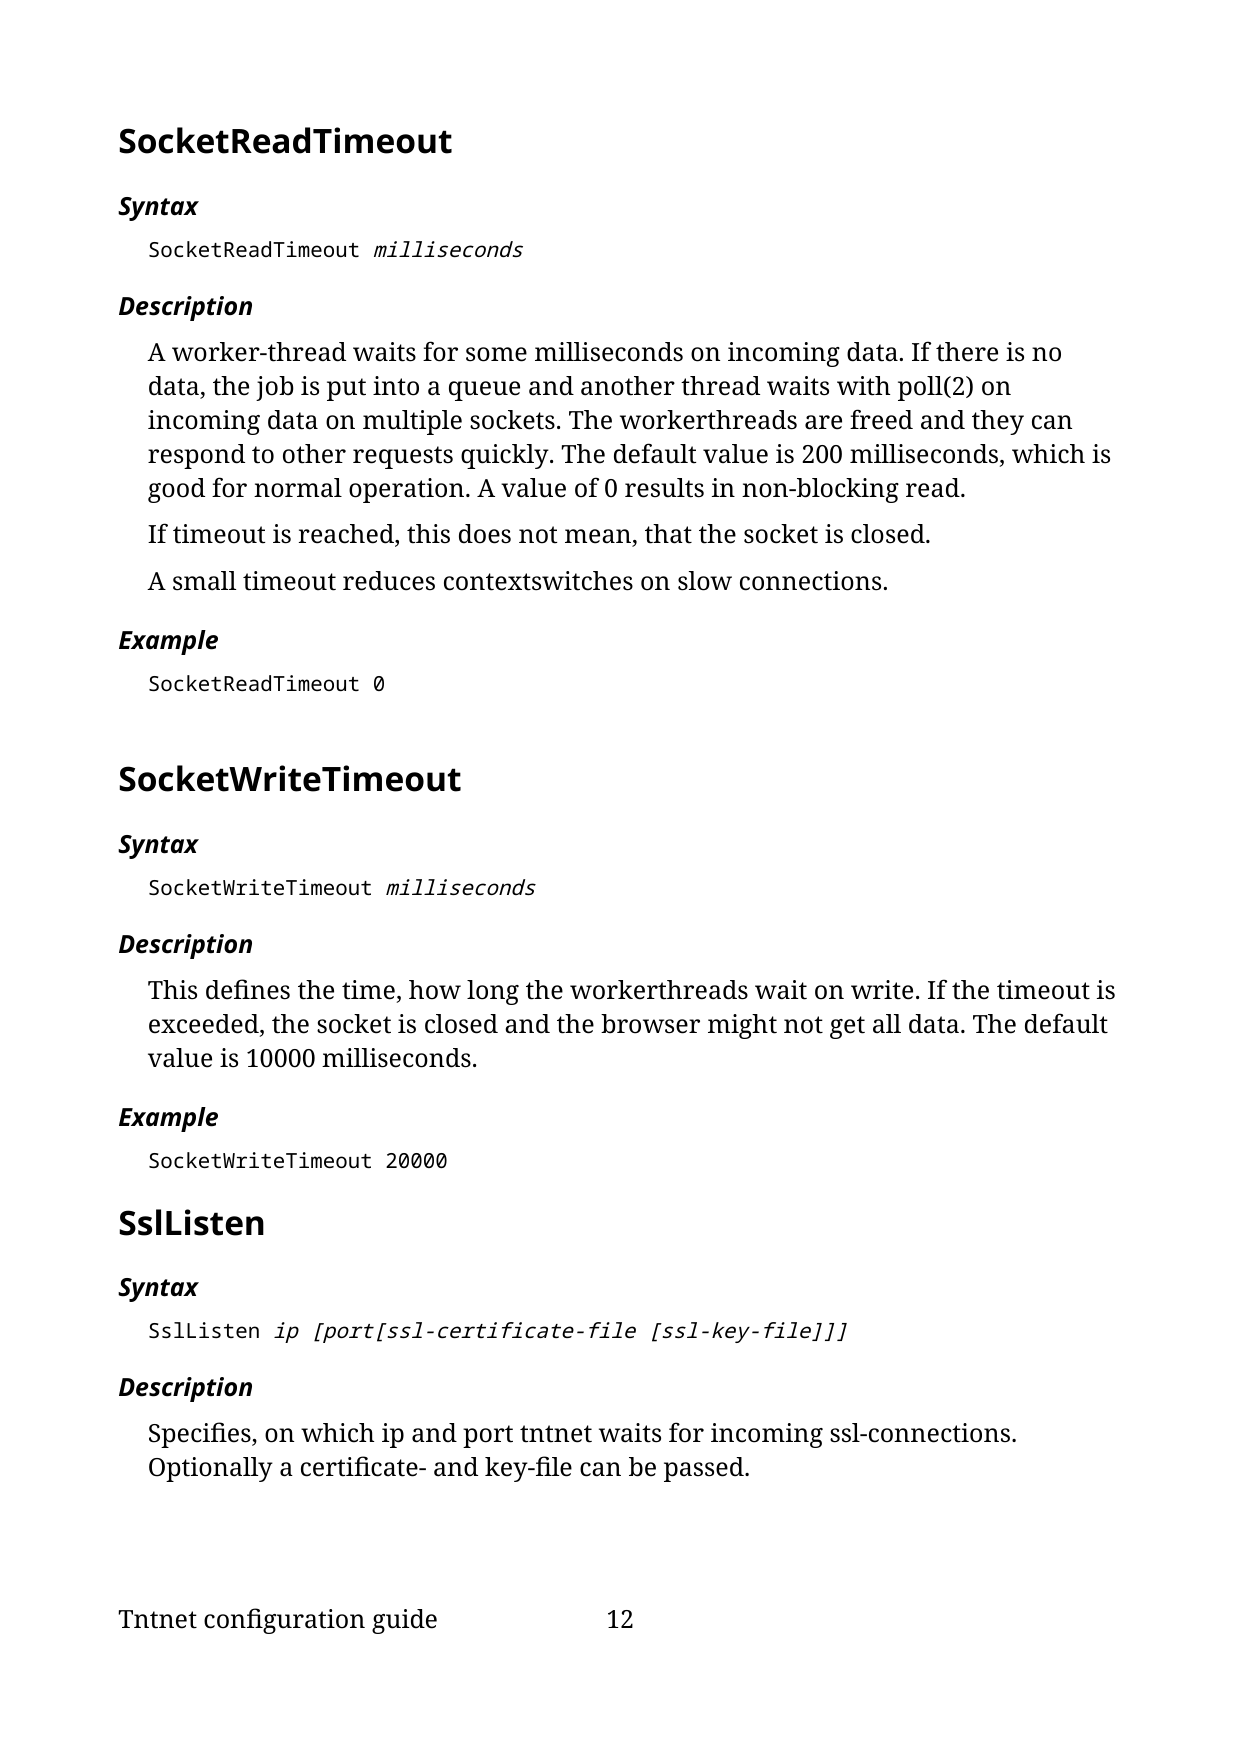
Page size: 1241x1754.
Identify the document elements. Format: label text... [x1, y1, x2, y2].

text A worker-thread waits for some milliseconds on incoming data. If there is no data, the job is put into a queue and another thread waits with poll(2) on incoming data on multiple sockets. The workerthreads are freed and they can respond to other requests quickly. The default value is 200 milliseconds, which is good for normal operation. A value of 0 results in non-blocking read. [148, 335, 1122, 504]
subtitle Description [118, 288, 1122, 322]
subtitle SocketReadTimeout [118, 118, 1122, 164]
text If timeout is reached, this does not mean, that the socket is closed. [148, 517, 1122, 551]
subtitle Syntax [118, 827, 1122, 861]
text A small timeout reduces contextswitches on slow connections. [148, 563, 1122, 597]
subtitle Example [118, 1100, 1122, 1134]
subtitle SocketWriteTimeout [118, 756, 1122, 802]
subtitle SslListen [118, 1199, 1122, 1245]
text SslListen ip [port[ssl-certificate-file [ssl-key-file]]] [148, 1316, 1122, 1344]
text SocketWriteTimeout 20000 [148, 1146, 1122, 1174]
subtitle Example [118, 622, 1122, 656]
text SocketReadTimeout 0 [148, 669, 1122, 697]
text SocketReadTimeout milliseconds [148, 235, 1122, 263]
text This defines the time, how long the workerthreads wait on write. If the timeout is exceeded, the socket is closed and the browser might not get all data. The default value is 10000 milliseconds. [148, 973, 1122, 1075]
subtitle Description [118, 1369, 1122, 1403]
subtitle Syntax [118, 1270, 1122, 1304]
subtitle Description [118, 926, 1122, 960]
subtitle Syntax [118, 189, 1122, 223]
text SocketWriteTimeout milliseconds [148, 873, 1122, 901]
text Specifies, on which ip and port tntnet waits for incoming ssl-connections. Optionally a certificate- and key-file can be passed. [148, 1416, 1122, 1484]
